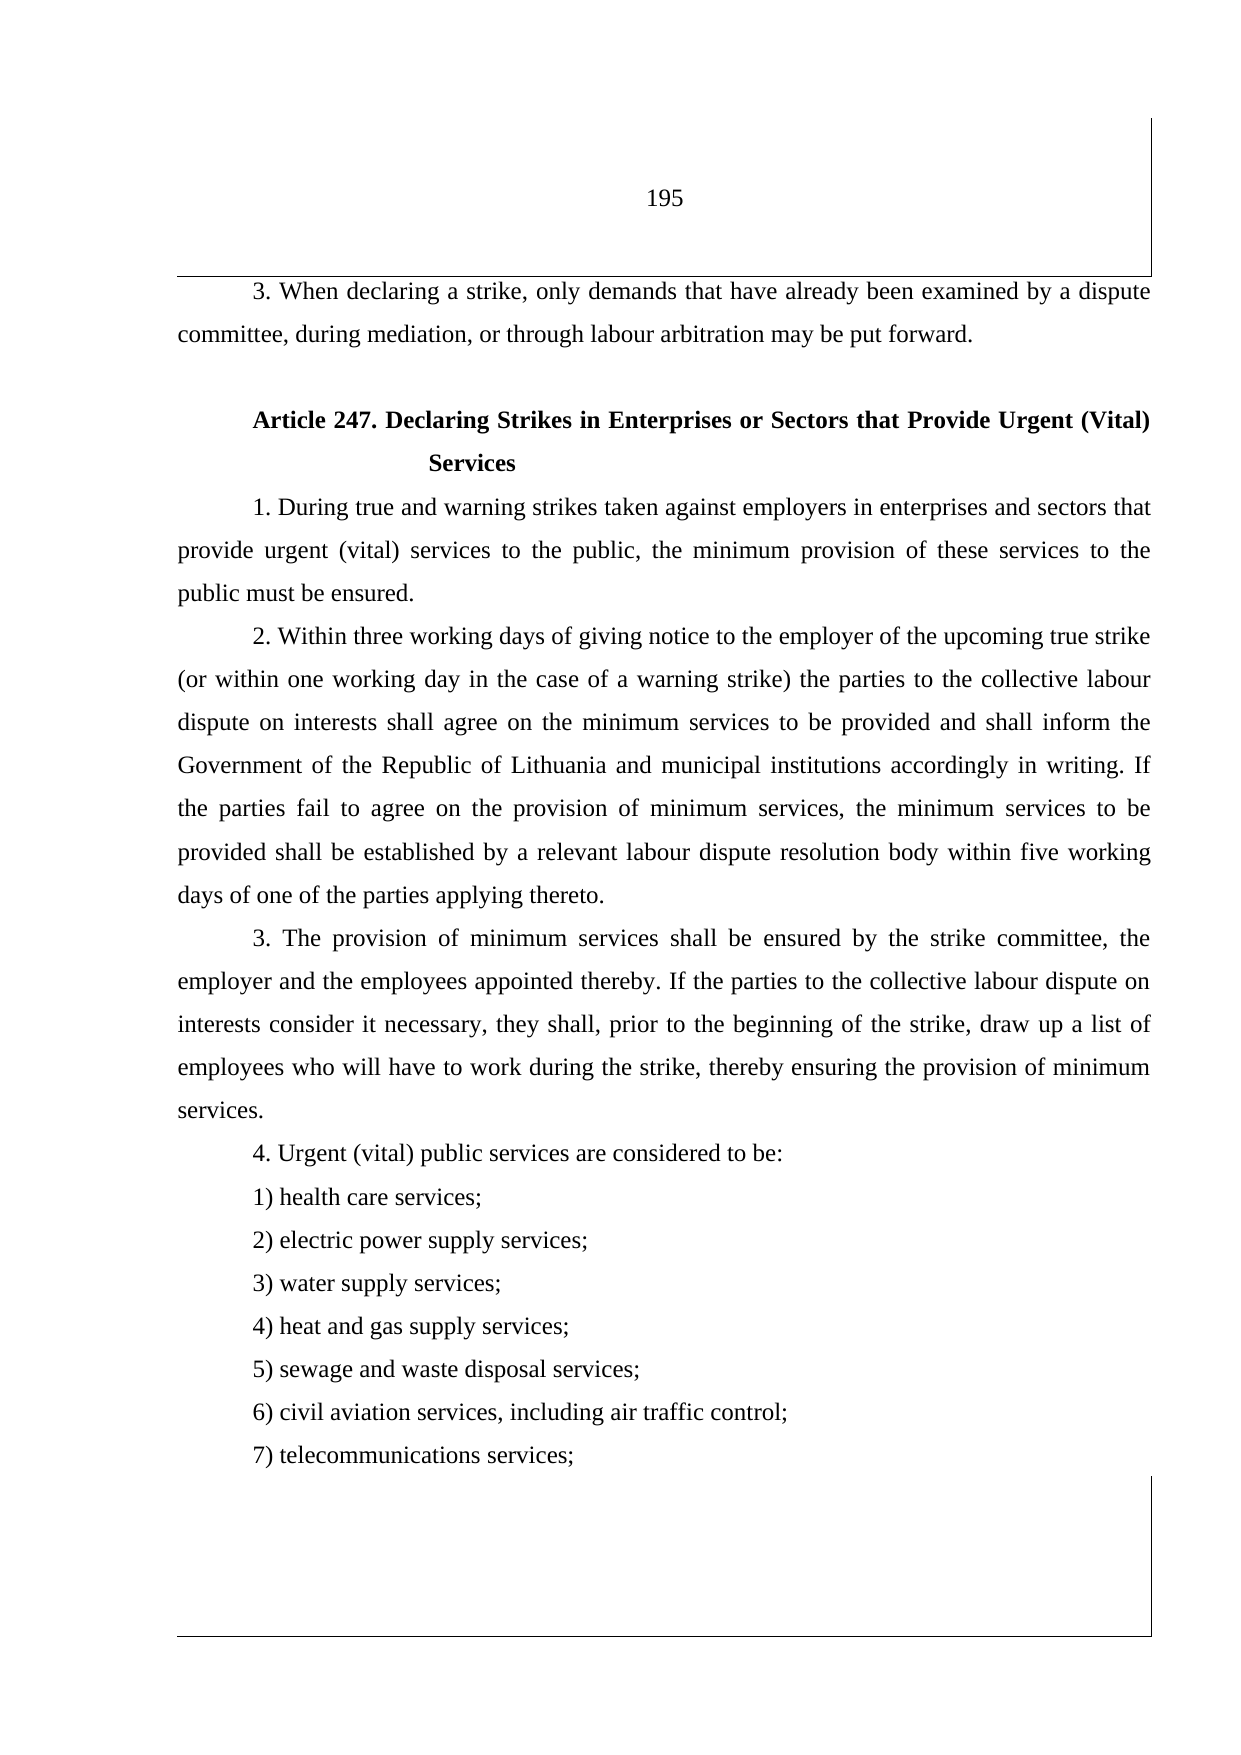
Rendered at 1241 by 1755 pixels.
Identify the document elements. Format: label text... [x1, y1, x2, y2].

text 7) telecommunications services; [177, 1440, 1152, 1469]
text 3. When declaring a strike, only demands that have already been examined by a dispute committee, during mediation, or through labour arbitration may be put forward. [177, 276, 1152, 348]
text Article 247. Declaring Strikes in Enterprises or Sectors that Provide Urgent (Vital) Services [252, 405, 1152, 477]
text 3) water supply services; [177, 1268, 1152, 1297]
text 1) health care services; [177, 1182, 1152, 1210]
text 4. Urgent (vital) public services are considered to be: [177, 1138, 1152, 1167]
text 5) sewage and waste disposal services; [177, 1354, 1152, 1383]
text 2. Within three working days of giving notice to the employer of the upcoming true strike (or within one working day in the case of a warning strike) the parties to the collective labour dispute on interests shall agree on the minimum services to be provided and shall inform the Government of the Republic of Lithuania and municipal institutions accordingly in writing. If the parties fail to agree on the provision of minimum services, the minimum services to be provided shall be established by a relevant labour dispute resolution body within five working days of one of the parties applying thereto. [177, 621, 1152, 908]
text 4) heat and gas supply services; [177, 1311, 1152, 1340]
text 3. The provision of minimum services shall be ensured by the strike committee, the employer and the employees appointed thereby. If the parties to the collective labour dispute on interests consider it necessary, they shall, prior to the beginning of the strike, draw up a list of employees who will have to work during the strike, thereby ensuring the provision of minimum services. [177, 923, 1152, 1124]
text 6) civil aviation services, including air traffic control; [177, 1397, 1152, 1426]
text 2) electric power supply services; [177, 1225, 1152, 1253]
text 1. During true and warning strikes taken against employers in enterprises and sectors that provide urgent (vital) services to the public, the minimum provision of these services to the public must be ensured. [177, 492, 1152, 607]
